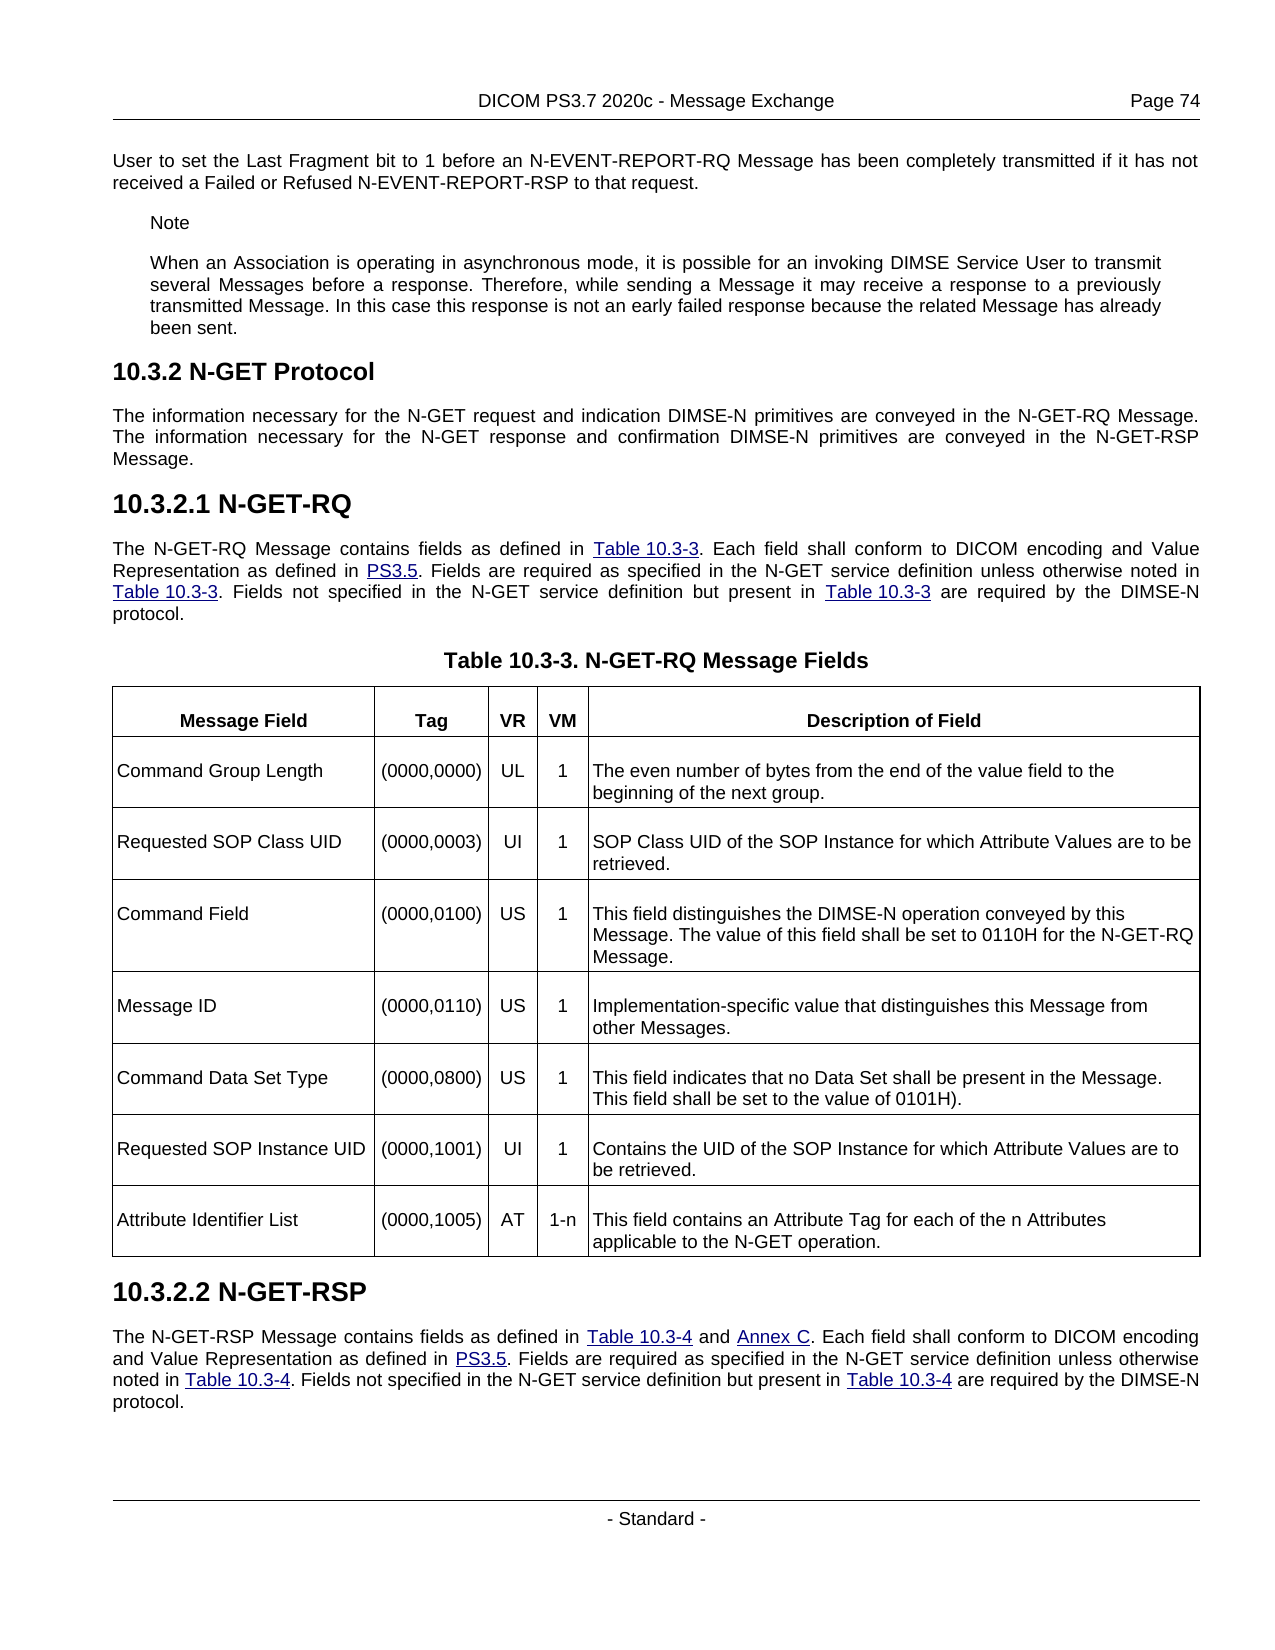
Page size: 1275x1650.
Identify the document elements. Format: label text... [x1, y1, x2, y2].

table_cell (0000,0800) [375, 1044, 488, 1114]
table_header VR [489, 687, 537, 736]
table_cell 1 [538, 737, 588, 807]
table_cell Message ID [113, 972, 374, 1042]
table_header Description of Field [589, 687, 1199, 736]
table_cell This field indicates that no Data Set shall be present in the Message. This field shall be set to the value of 0101H). [589, 1044, 1199, 1114]
table_cell (0000,0003) [375, 808, 488, 878]
table_cell SOP Class UID of the SOP Instance for which Attribute Values are to be retrieved. [589, 808, 1199, 878]
text The N-GET-RSP Message contains fields as defined in Table 10.3-4 and Annex C. Each field shall conform to DICOM encoding and Value Representation as defined in PS3.5. Fields are required as specified in the N-GET service definition unless otherwise noted in Table 10.3-4. Fields not specified in the N-GET service definition but present in Table 10.3-4 are required by the DIMSE-N protocol. [112, 1326, 1200, 1412]
table_cell 1 [538, 1044, 588, 1114]
text The information necessary for the N-GET request and indication DIMSE-N primitives are conveyed in the N-GET-RQ Message. The information necessary for the N-GET response and confirmation DIMSE-N primitives are conveyed in the N-GET-RSP Message. [112, 405, 1200, 469]
text User to set the Last Fragment bit to 1 before an N-EVENT-REPORT-RQ Message has been completely transmitted if it has not received a Failed or Refused N-EVENT-REPORT-RSP to that request. [112, 150, 1200, 193]
table_cell (0000,1001) [375, 1115, 488, 1185]
table_cell Requested SOP Class UID [113, 808, 374, 878]
table_header Message Field [113, 687, 374, 736]
table_cell (0000,0000) [375, 737, 488, 807]
table_cell The even number of bytes from the end of the value field to the beginning of the next group. [589, 737, 1199, 807]
text 10.3.2 N-GET Protocol [112, 357, 1200, 386]
table_cell Requested SOP Instance UID [113, 1115, 374, 1185]
table_cell US [489, 1044, 537, 1114]
text 10.3.2.2 N-GET-RSP [112, 1276, 1200, 1307]
table_cell (0000,0110) [375, 972, 488, 1042]
table_cell Attribute Identifier List [113, 1186, 374, 1256]
table_cell UI [489, 1115, 537, 1185]
text When an Association is operating in asynchronous mode, it is possible for an invoking DIMSE Service User to transmit several Messages before a response. Therefore, while sending a Message it may receive a response to a previously transmitted Message. In this case this response is not an early failed response because the related Message has already been sent. [150, 252, 1162, 338]
table_cell This field contains an Attribute Tag for each of the n Attributes applicable to the N-GET operation. [589, 1186, 1199, 1256]
table_cell UL [489, 737, 537, 807]
table_header Tag [375, 687, 488, 736]
table_cell 1 [538, 808, 588, 878]
table_cell 1 [538, 972, 588, 1042]
table_cell 1 [538, 1115, 588, 1185]
text Table 10.3-3. N-GET-RQ Message Fields [112, 647, 1200, 673]
text 10.3.2.1 N-GET-RQ [112, 488, 1200, 519]
table_cell Command Field [113, 880, 374, 971]
table_cell US [489, 972, 537, 1042]
table_cell This field distinguishes the DIMSE-N operation conveyed by this Message. The value of this field shall be set to 0110H for the N-GET-RQ Message. [589, 880, 1199, 971]
table_cell 1 [538, 880, 588, 971]
table_cell Command Data Set Type [113, 1044, 374, 1114]
table_header VM [538, 687, 588, 736]
table_cell UI [489, 808, 537, 878]
table_cell 1-n [538, 1186, 588, 1256]
table_cell (0000,0100) [375, 880, 488, 971]
table_cell AT [489, 1186, 537, 1256]
text The N-GET-RQ Message contains fields as defined in Table 10.3-3. Each field shall conform to DICOM encoding and Value Representation as defined in PS3.5. Fields are required as specified in the N-GET service definition unless otherwise noted in Table 10.3-3. Fields not specified in the N-GET service definition but present in Table 10.3-3 are required by the DIMSE-N protocol. [112, 538, 1200, 624]
table_cell (0000,1005) [375, 1186, 488, 1256]
table_cell Implementation-specific value that distinguishes this Message from other Messages. [589, 972, 1199, 1042]
text Note [150, 212, 1162, 233]
table_cell US [489, 880, 537, 971]
table_cell Command Group Length [113, 737, 374, 807]
table_cell Contains the UID of the SOP Instance for which Attribute Values are to be retrieved. [589, 1115, 1199, 1185]
